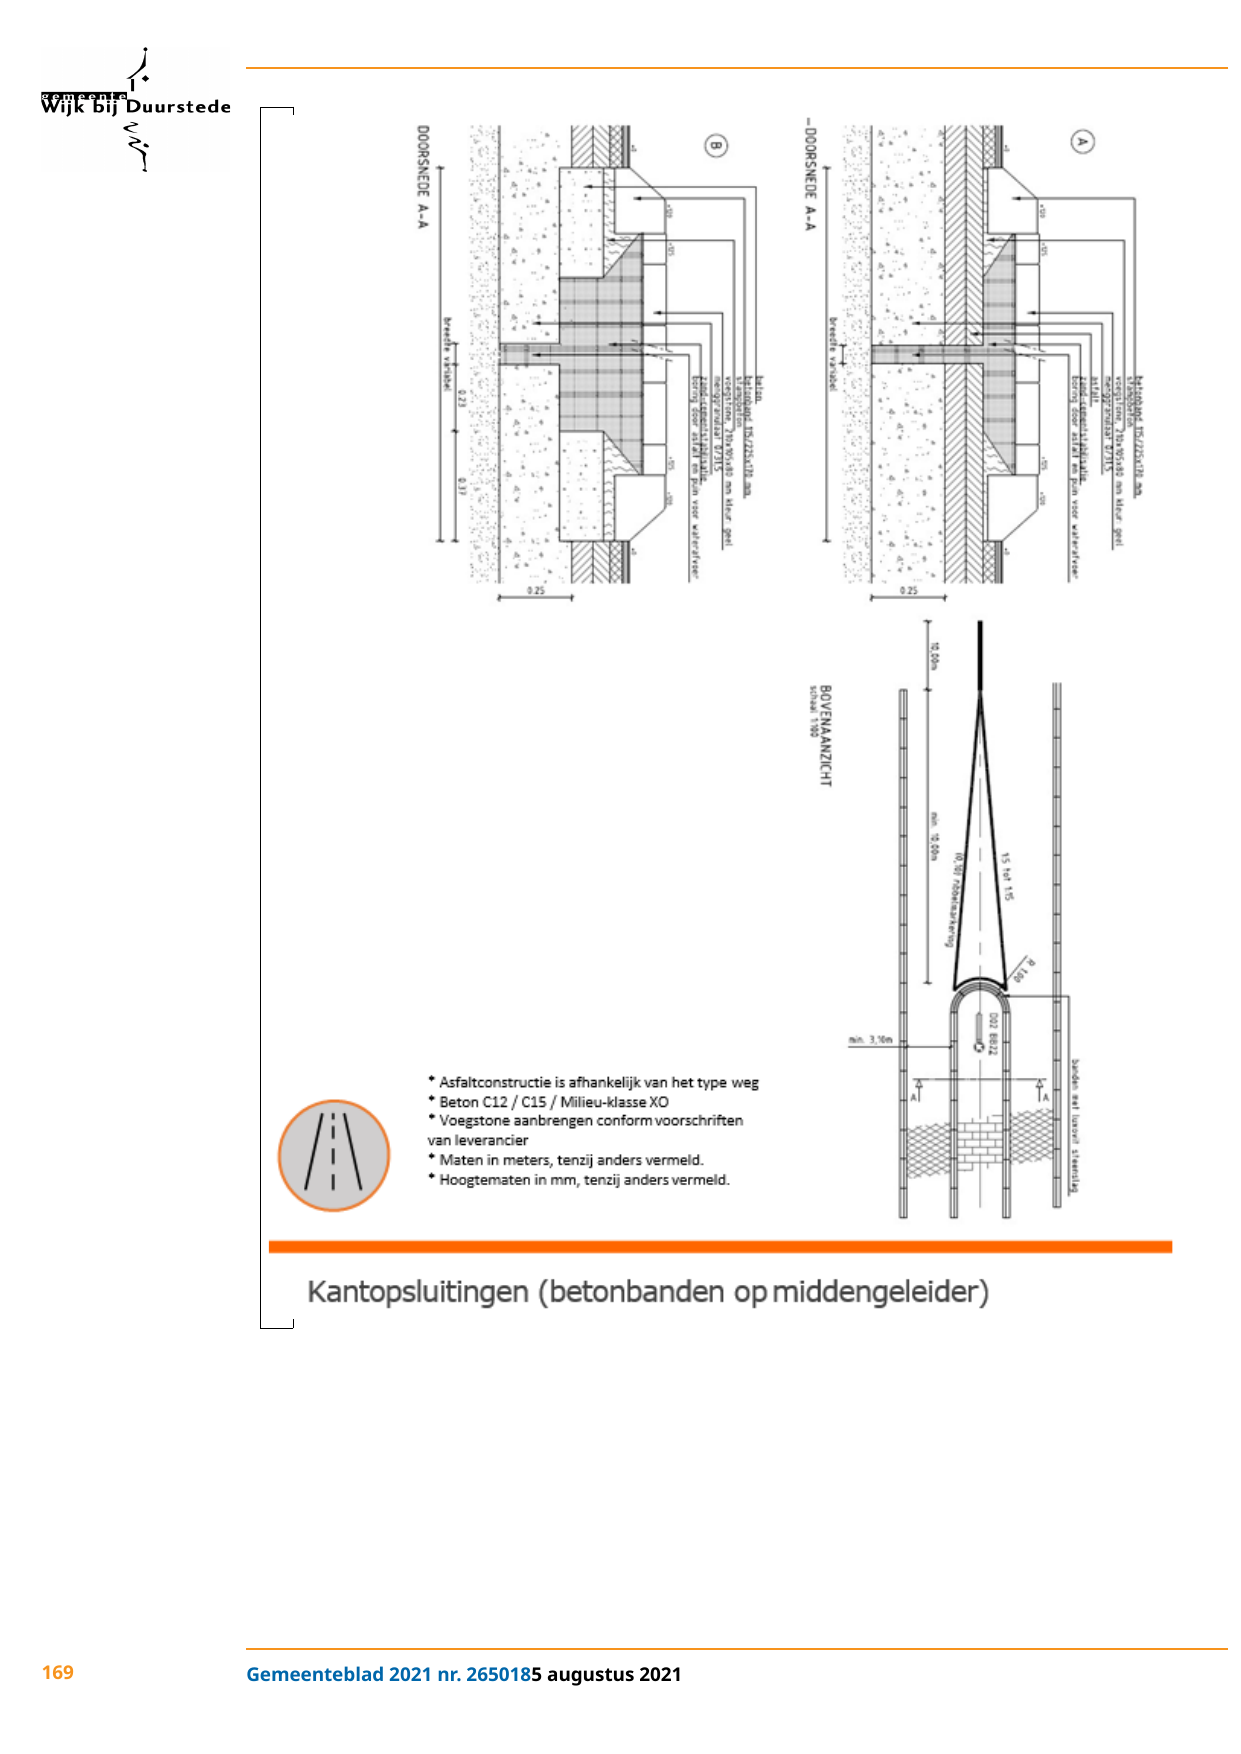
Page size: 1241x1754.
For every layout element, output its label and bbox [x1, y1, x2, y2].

picture [268, 115, 1173, 1319]
picture [41, 47, 231, 172]
